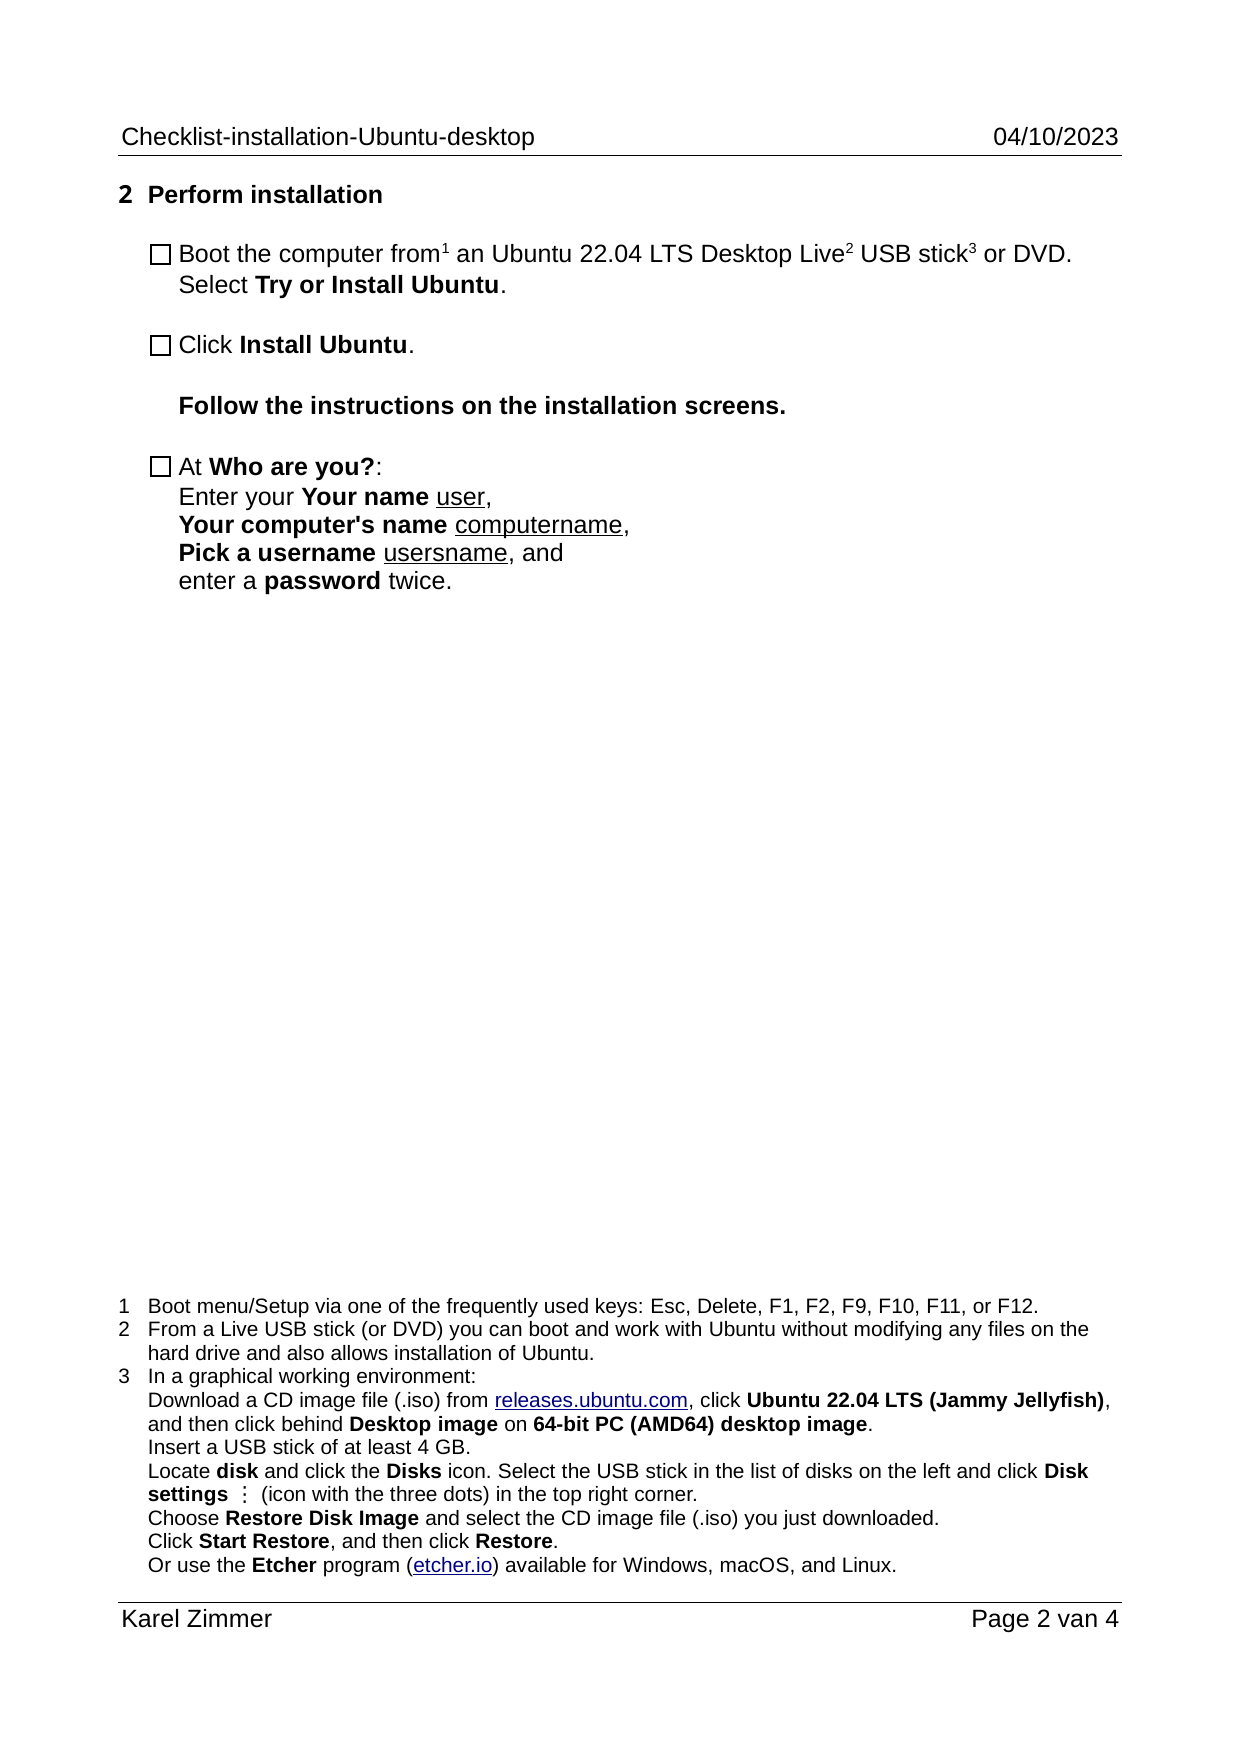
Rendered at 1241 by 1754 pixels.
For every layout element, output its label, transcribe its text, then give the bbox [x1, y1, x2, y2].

table_cell Click Install Ubuntu. [177, 330, 1122, 360]
table_cell [177, 300, 1122, 330]
table_cell At Who are you?: [177, 451, 1122, 482]
table_cell [118, 300, 142, 330]
table_cell [142, 482, 177, 596]
table_cell Select Try or Install Ubuntu. [177, 269, 1122, 300]
table_cell [118, 421, 142, 451]
table_cell [118, 330, 142, 360]
table_cell [142, 300, 177, 330]
list Perform installation [118, 177, 1122, 211]
table_header [142, 239, 177, 269]
table_cell [142, 421, 177, 451]
table_cell [118, 482, 142, 596]
table_cell [142, 330, 177, 360]
table_cell [118, 360, 142, 391]
table_cell [118, 451, 142, 482]
table_cell Enter your Your name USER, Your computer's name computername, Pick a username USERsname, and enter a password twice. [177, 482, 1122, 596]
table_cell [142, 360, 177, 391]
table_header Boot the computer from an Ubuntu 22.04 LTS Desktop Live USB stick or DVD. [177, 239, 1122, 269]
table_cell Follow the instructions on the installation screens. [177, 391, 1122, 421]
table_header [118, 239, 142, 269]
table_cell [142, 391, 177, 421]
table_cell [177, 421, 1122, 451]
table_cell [118, 391, 142, 421]
table_cell [142, 269, 177, 300]
table_cell [177, 360, 1122, 391]
table_cell [142, 451, 177, 482]
table_cell [118, 269, 142, 300]
